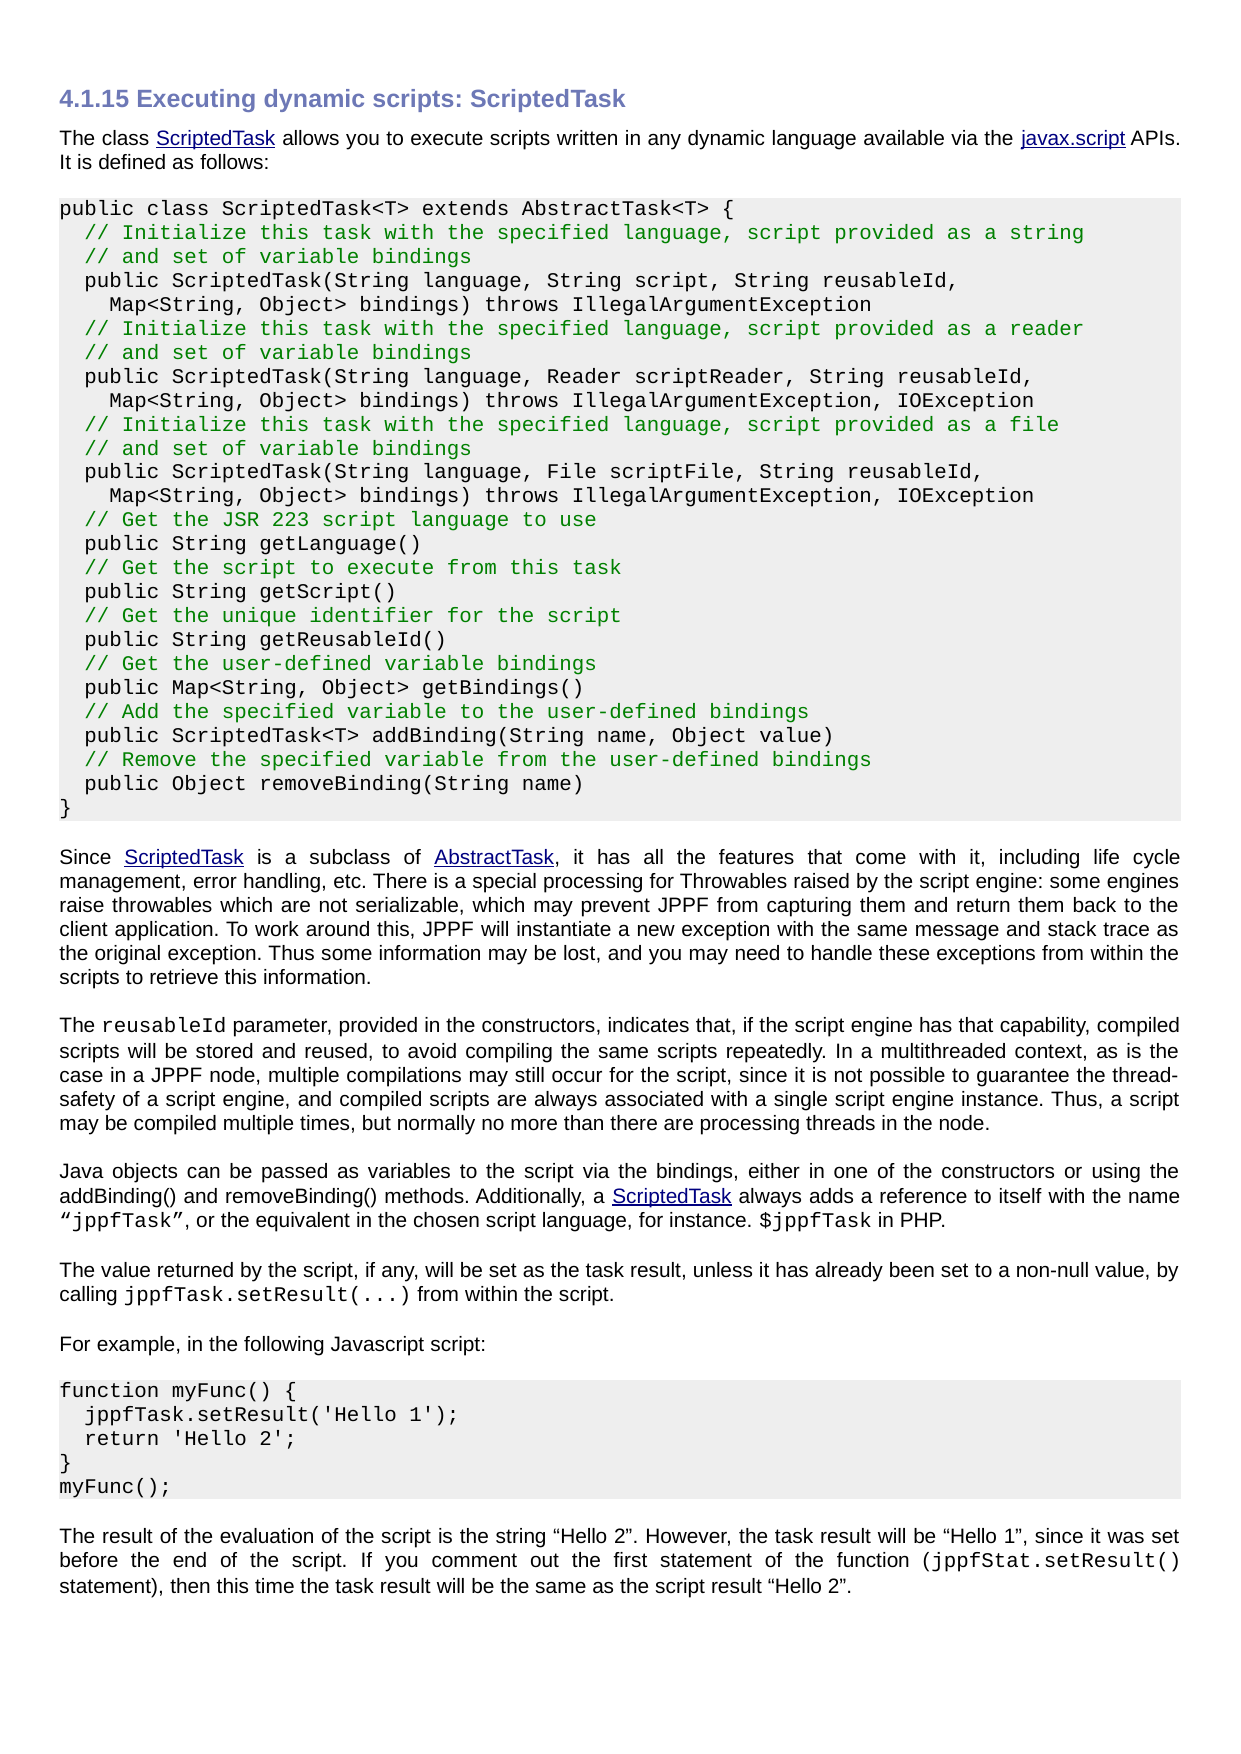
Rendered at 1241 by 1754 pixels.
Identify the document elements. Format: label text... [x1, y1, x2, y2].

text // Initialize this task with the specified language, script provided as a reader [59, 318, 1181, 342]
text The reusableId parameter, provided in the constructors, indicates that, if the script engine has that capability, compiled scripts will be stored and reused, to avoid compiling the same scripts repeatedly. In a multithreaded context, as is the case in a JPPF node, multiple compilations may still occur for the script, since it is not possible to guarantee the thread-safety of a script engine, and compiled scripts are always associated with a single script engine instance. Thus, a script may be compiled multiple times, but normally no more than there are processing threads in the node. [59, 1013, 1181, 1135]
text function myFunc() { [59, 1380, 1181, 1404]
text public ScriptedTask<T> addBinding(String name, Object value) [59, 725, 1181, 749]
text Map<String, Object> bindings) throws IllegalArgumentException, IOException [59, 485, 1181, 509]
text public Object removeBinding(String name) [59, 773, 1181, 797]
text Since ScriptedTask is a subclass of AbstractTask, it has all the features that come with it, including life cycle management, error handling, etc. There is a special processing for Throwables raised by the script engine: some engines raise throwables which are not serializable, which may prevent JPPF from capturing them and return them back to the client application. To work around this, JPPF will instantiate a new exception with the same message and stack trace as the original exception. Thus some information may be lost, and you may need to handle these exceptions from within the scripts to retrieve this information. [59, 845, 1181, 989]
text // Get the unique identifier for the script [59, 605, 1181, 629]
text For example, in the following Javascript script: [59, 1332, 1181, 1356]
text // Get the JSR 223 script language to use [59, 509, 1181, 533]
text public class ScriptedTask<T> extends AbstractTask<T> { [59, 198, 1181, 222]
text myFunc(); [59, 1476, 1181, 1499]
text // Remove the specified variable from the user-defined bindings [59, 749, 1181, 773]
text // Get the user-defined variable bindings [59, 653, 1181, 677]
text } [59, 1452, 1181, 1476]
text } [59, 797, 1181, 821]
text public String getReusableId() [59, 629, 1181, 653]
text Java objects can be passed as variables to the script via the bindings, either in one of the constructors or using the addBinding() and removeBinding() methods. Additionally, a ScriptedTask always adds a reference to itself with the name “jppfTask”, or the equivalent in the chosen script language, for instance. $jppfTask in PHP. [59, 1159, 1181, 1233]
text // Get the script to execute from this task [59, 557, 1181, 581]
text public String getScript() [59, 581, 1181, 605]
text // Initialize this task with the specified language, script provided as a string [59, 222, 1181, 246]
text public ScriptedTask(String language, File scriptFile, String reusableId, [59, 461, 1181, 485]
text public Map<String, Object> getBindings() [59, 677, 1181, 701]
text public ScriptedTask(String language, String script, String reusableId, [59, 270, 1181, 294]
text // and set of variable bindings [59, 437, 1181, 461]
text // and set of variable bindings [59, 342, 1181, 366]
text // and set of variable bindings [59, 246, 1181, 270]
text jppfTask.setResult('Hello 1'); [59, 1404, 1181, 1428]
text public String getLanguage() [59, 533, 1181, 557]
text public ScriptedTask(String language, Reader scriptReader, String reusableId, [59, 366, 1181, 389]
subtitle Executing dynamic scripts: ScriptedTask [59, 84, 1181, 113]
text // Initialize this task with the specified language, script provided as a file [59, 413, 1181, 437]
text Map<String, Object> bindings) throws IllegalArgumentException, IOException [59, 389, 1181, 413]
text The value returned by the script, if any, will be set as the task result, unless it has already been set to a non-null value, by calling jppfTask.setResult(...) from within the script. [59, 1258, 1181, 1308]
text Map<String, Object> bindings) throws IllegalArgumentException [59, 294, 1181, 318]
text return 'Hello 2'; [59, 1428, 1181, 1452]
text // Add the specified variable to the user-defined bindings [59, 701, 1181, 725]
text The result of the evaluation of the script is the string “Hello 2”. However, the task result will be “Hello 1”, since it was set before the end of the script. If you comment out the first statement of the function (jppfStat.setResult() statement), then this time the task result will be the same as the script result “Hello 2”. [59, 1524, 1181, 1598]
text The class ScriptedTask allows you to execute scripts written in any dynamic language available via the javax.script APIs. It is defined as follows: [59, 126, 1181, 174]
